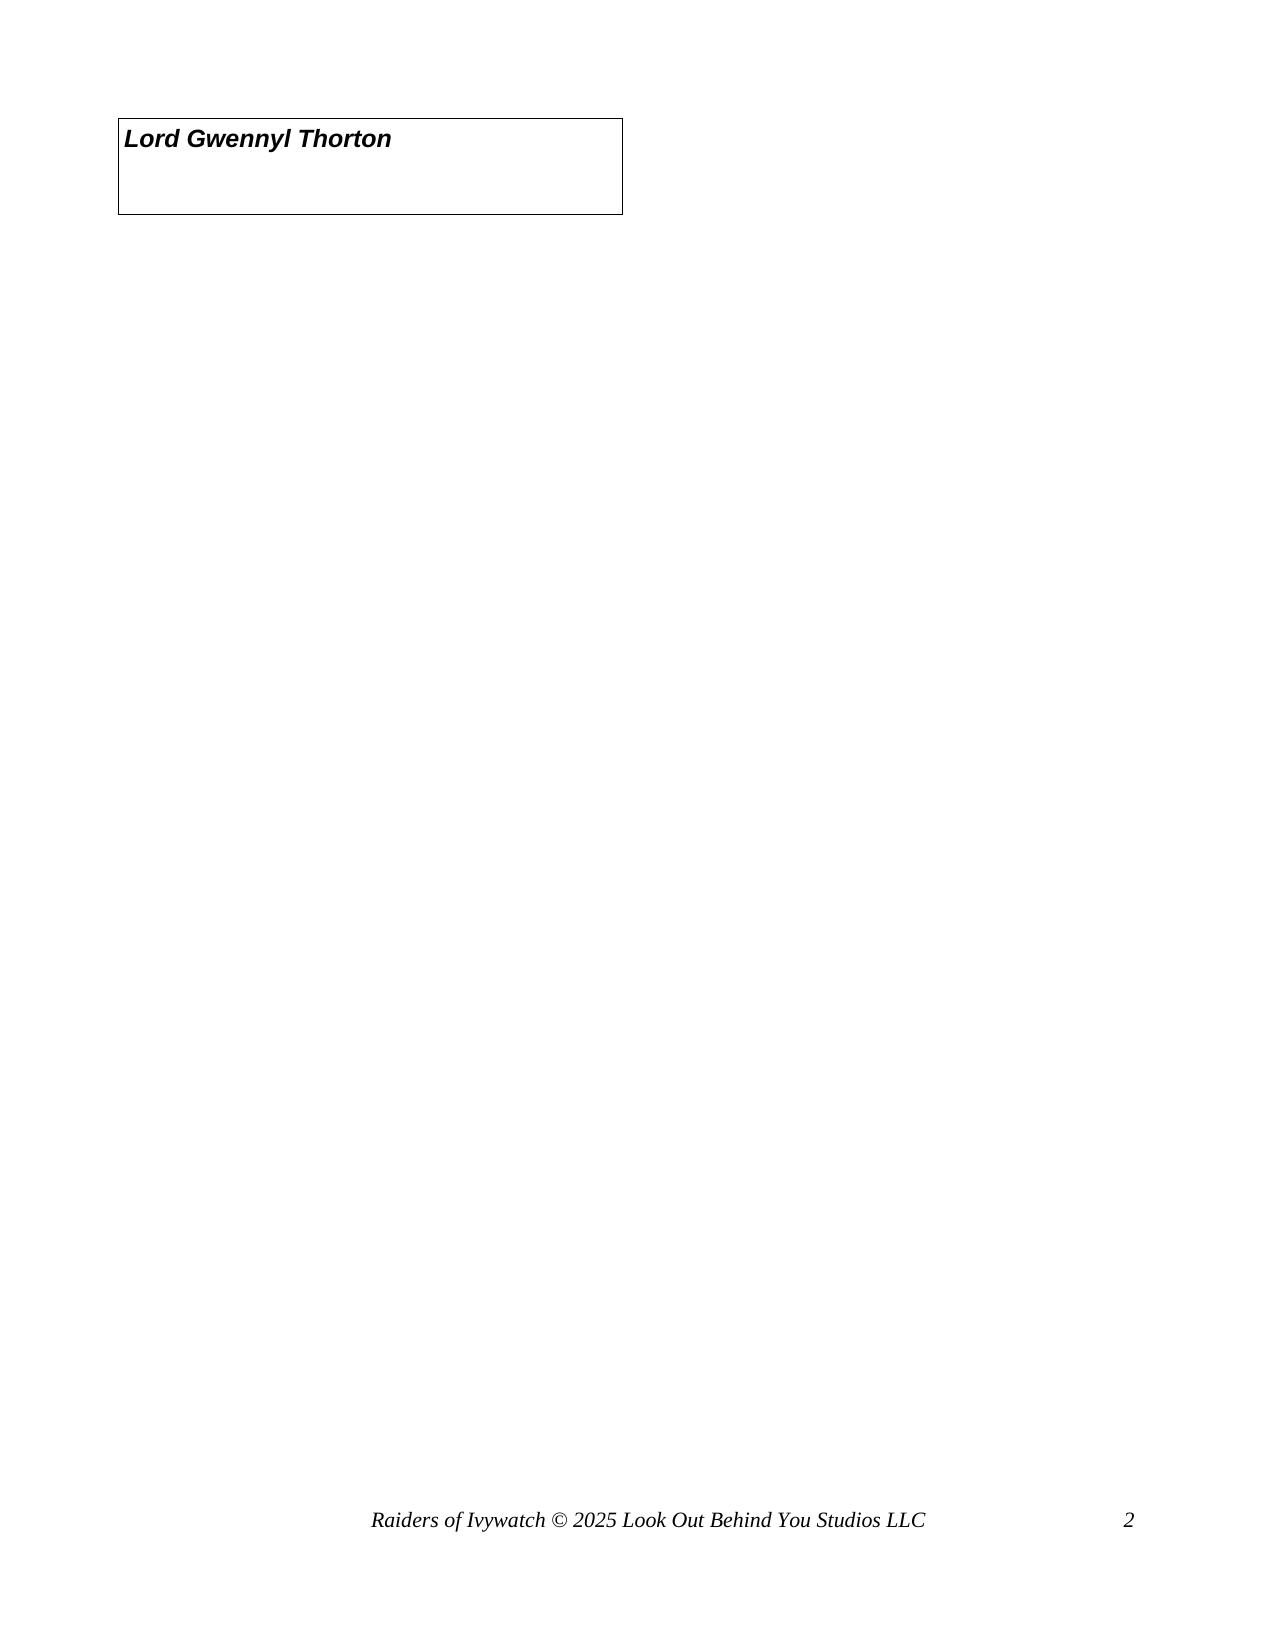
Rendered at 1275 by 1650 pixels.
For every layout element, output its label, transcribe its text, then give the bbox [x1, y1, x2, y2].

table_header Lord Gwennyl Thorton [119, 119, 622, 214]
